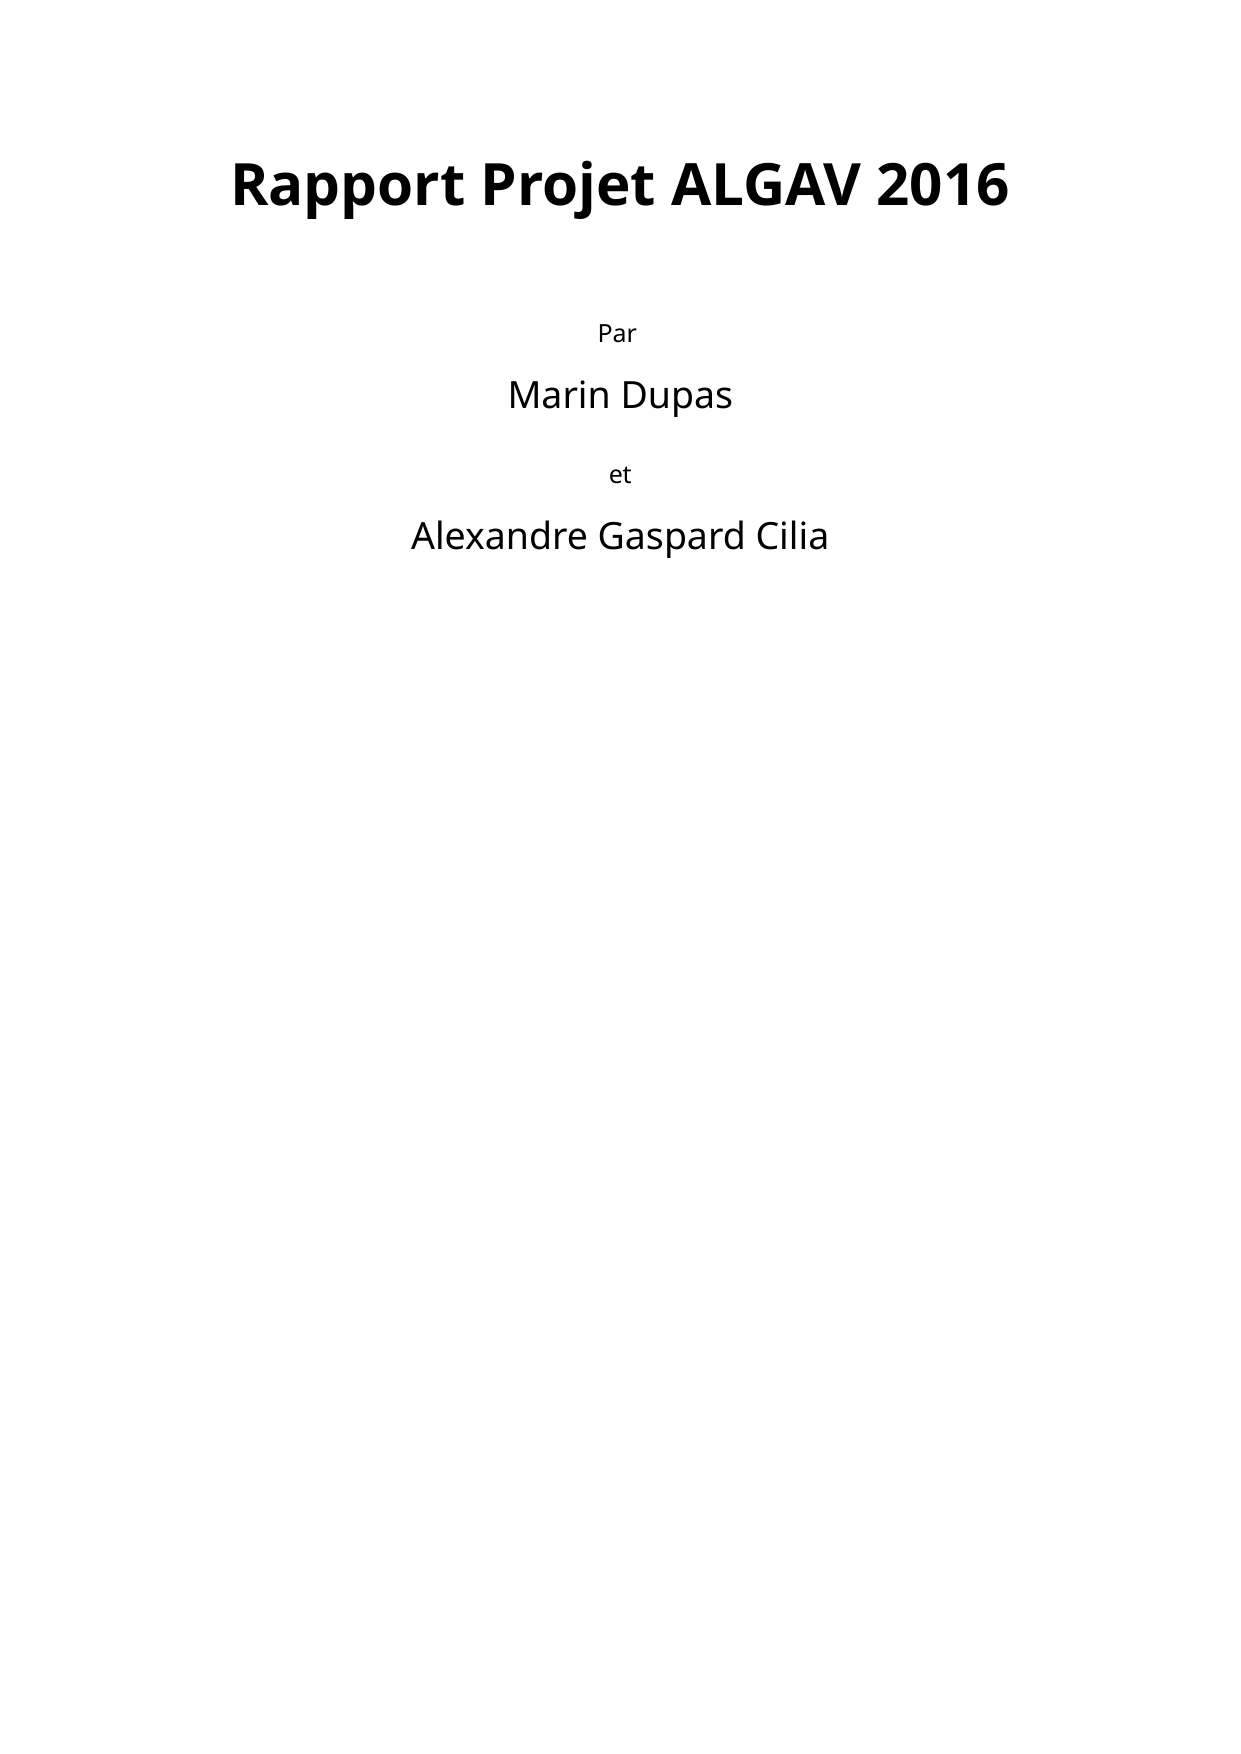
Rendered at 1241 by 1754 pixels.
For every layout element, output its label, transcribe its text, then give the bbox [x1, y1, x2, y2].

title Rapport Projet ALGAV 2016 [118, 143, 1122, 223]
subtitle Marin Dupas [118, 368, 1122, 419]
subtitle Par [118, 316, 1122, 349]
subtitle et [118, 457, 1122, 491]
subtitle Alexandre Gaspard Cilia [118, 510, 1122, 561]
